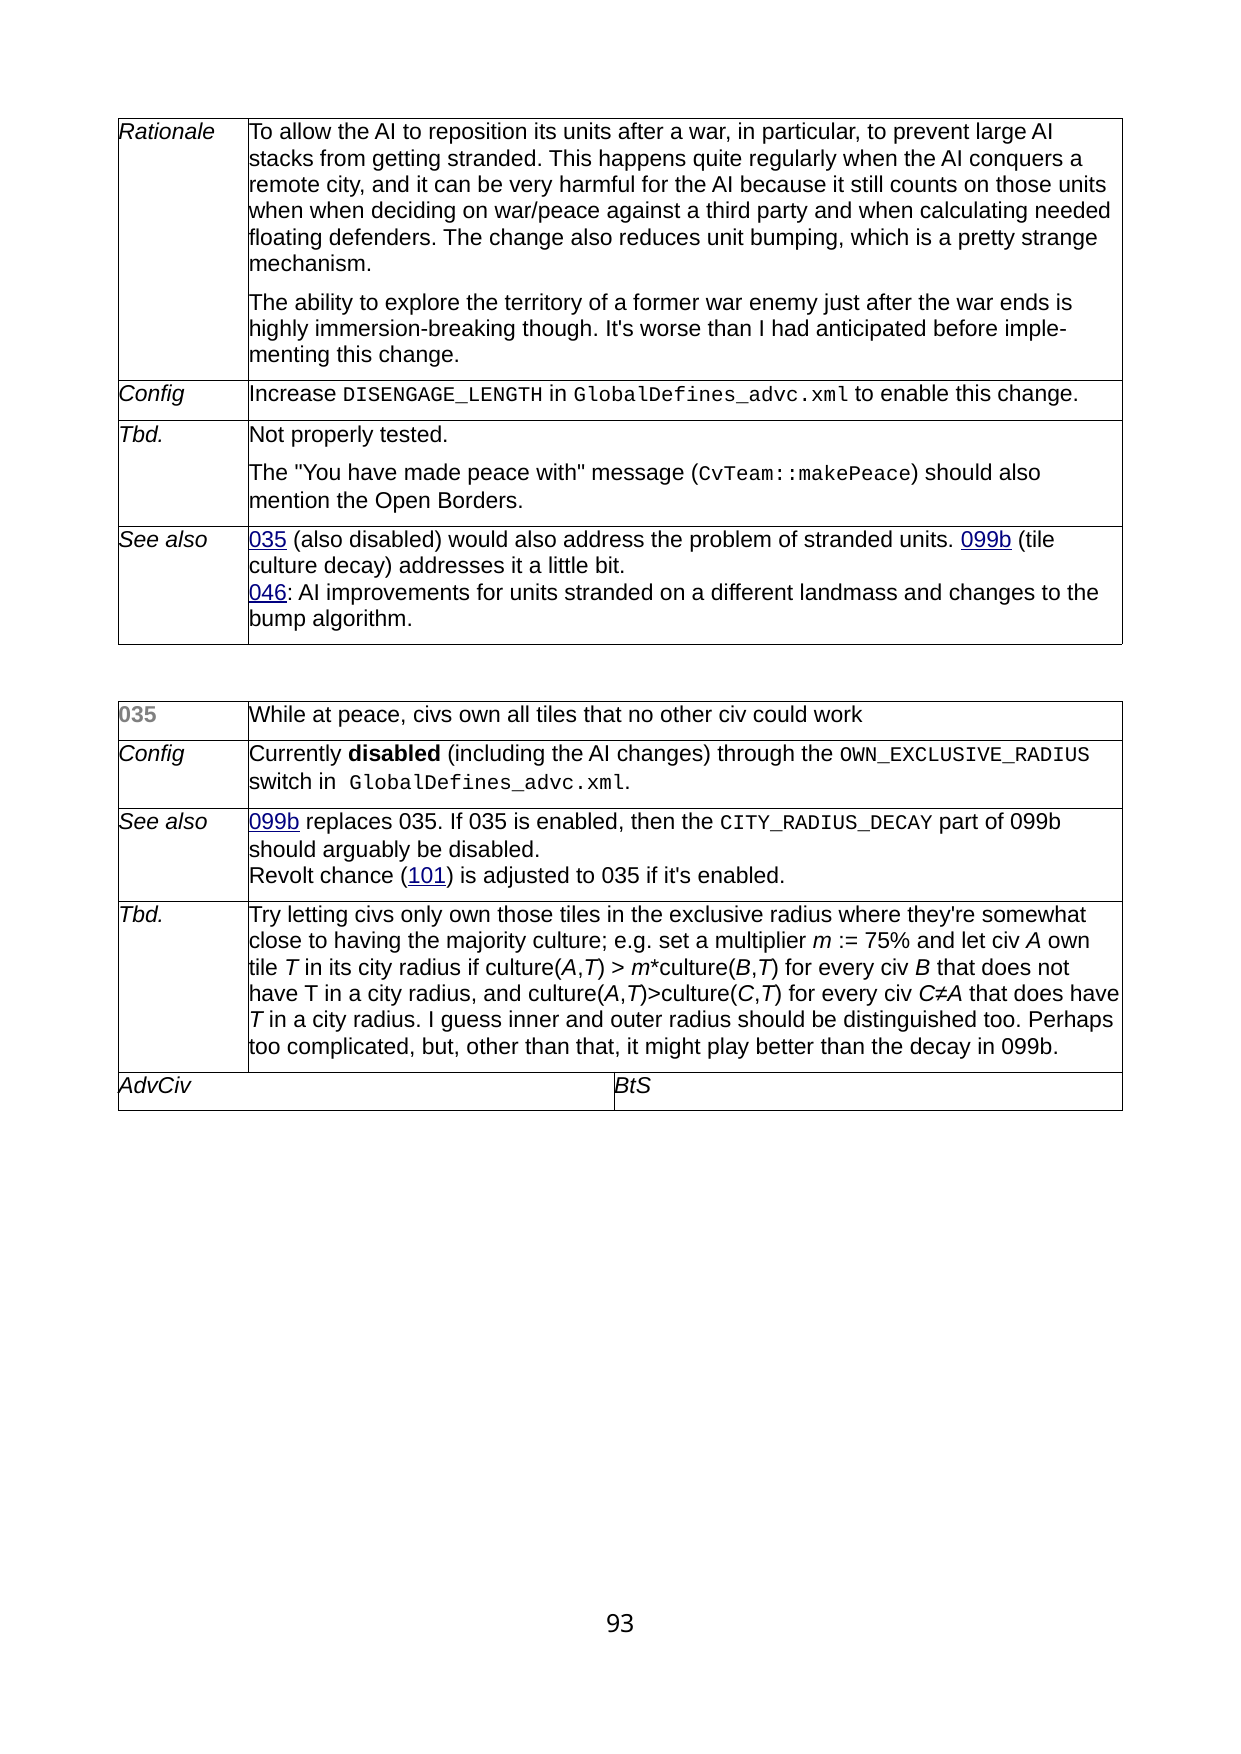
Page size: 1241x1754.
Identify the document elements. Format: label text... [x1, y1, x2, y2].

table_cell Try letting civs only own those tiles in the exclusive radius where they're somewhat close to having the majority culture; e.g. set a multiplier m := 75% and let civ A own tile T in its city radius if culture(A,T) > m*culture(B,T) for every civ B that does not have T in a city radius, and culture(A,T)>culture(C,T) for every civ C≠A that does have T in a city radius. I guess inner and outer radius should be distinguished too. Perhaps too complicated, but, other than that, it might play better than the decay in 099b. [249, 902, 1122, 1072]
table_cell AdvCiv [119, 1073, 614, 1110]
table_cell 035 (also disabled) would also address the problem of stranded units. 099b (tile culture decay) addresses it a little bit. 046: AI improvements for units stranded on a different landmass and changes to the bump algorithm. [249, 527, 1122, 644]
table_cell Currently disabled (including the AI changes) through the OWN_EXCLUSIVE_RADIUS switch in GlobalDefines_advc.xml. [249, 741, 1122, 808]
table_cell Config [119, 741, 248, 808]
table_cell Rationale [119, 119, 248, 380]
table_header While at peace, civs own all tiles that no other civ could work [249, 702, 1122, 740]
table_cell To allow the AI to reposition its units after a war, in particular, to prevent large AI stacks from getting stranded. This happens quite regularly when the AI conquers a remote city, and it can be very harmful for the AI because it still counts on those units when when deciding on war/peace against a third party and when calculating needed floating defenders. The change also reduces unit bumping, which is a pretty strange mechanism. The ability to explore the territory of a former war enemy just after the war ends is highly immersion-breaking though. It's worse than I had anticipated before imple­menting this change. [249, 119, 1122, 380]
table_cell Not properly tested. The "You have made peace with" message (CvTeam::makePeace) should also mention the Open Borders. [249, 421, 1122, 526]
table_cell See also [119, 527, 248, 644]
table_cell BtS [615, 1073, 1122, 1110]
table_cell Increase DISENGAGE_LENGTH in GlobalDefines_advc.xml to enable this change. [249, 381, 1122, 420]
table_cell Tbd. [119, 421, 248, 526]
table_header 035 [119, 702, 248, 740]
table_cell 099b replaces 035. If 035 is enabled, then the CITY_RADIUS_DECAY part of 099b should arguably be disabled. Revolt chance (101) is adjusted to 035 if it's enabled. [249, 809, 1122, 901]
table_cell Config [119, 381, 248, 420]
table_cell See also [119, 809, 248, 901]
table_cell Tbd. [119, 902, 248, 1072]
